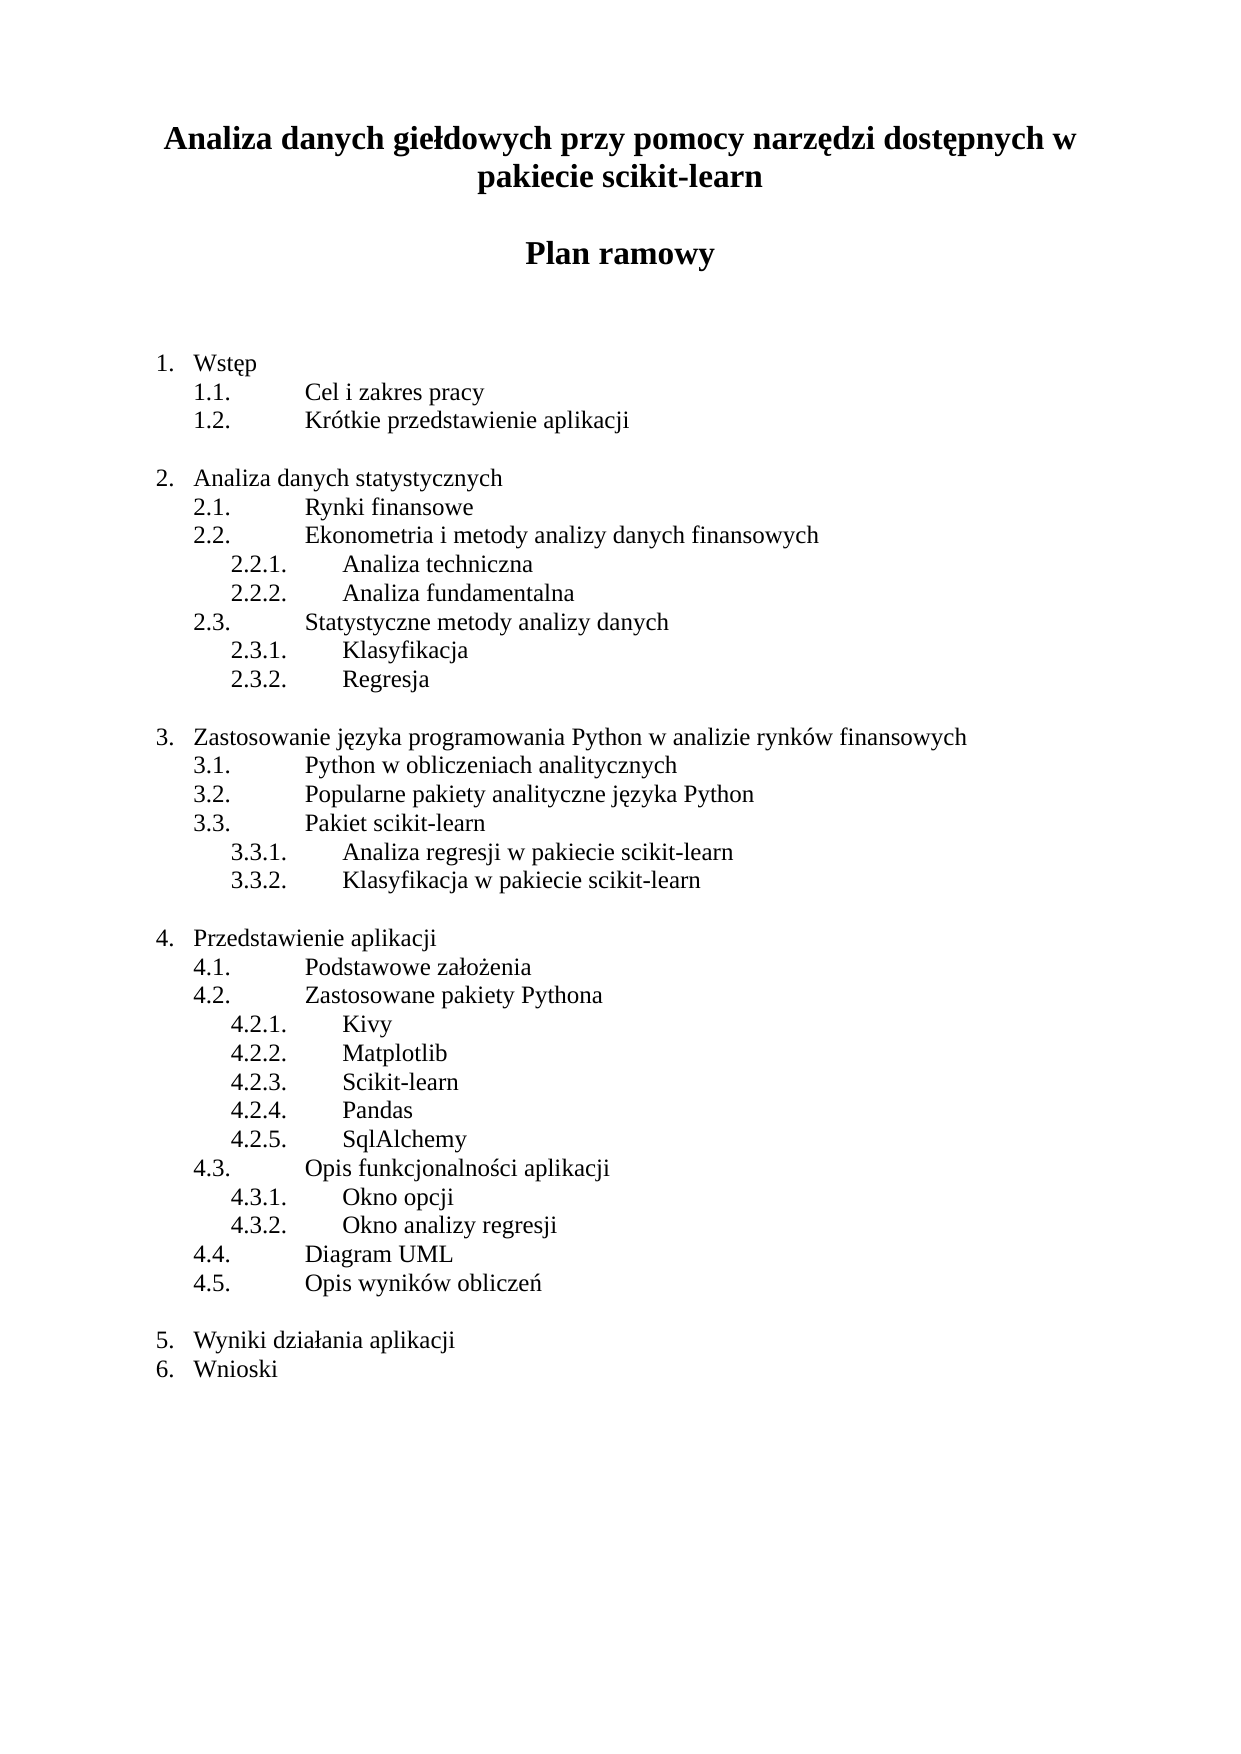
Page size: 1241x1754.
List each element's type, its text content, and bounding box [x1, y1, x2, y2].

list Analiza danych statystycznych [156, 463, 1122, 492]
list Regresja [231, 664, 1122, 693]
list Przedstawienie aplikacji [156, 923, 1122, 952]
list Analiza regresji w pakiecie scikit-learn [231, 837, 1122, 866]
list Python w obliczeniach analitycznych [193, 751, 1122, 779]
list Zastosowane pakiety Pythona [193, 981, 1122, 1009]
list Diagram UML [193, 1239, 1122, 1268]
list Opis wyników obliczeń [193, 1268, 1122, 1297]
list Klasyfikacja [231, 636, 1122, 664]
list Wyniki działania aplikacji [156, 1326, 1122, 1354]
list Wstęp [156, 348, 1122, 377]
list Analiza techniczna [231, 549, 1122, 578]
list Podstawowe założenia [193, 952, 1122, 981]
text Plan ramowy [118, 233, 1122, 271]
list Pandas [231, 1096, 1122, 1124]
text Analiza danych giełdowych przy pomocy narzędzi dostępnych w pakiecie scikit-learn [118, 118, 1122, 195]
list Pakiet scikit-learn [193, 808, 1122, 837]
list Matplotlib [231, 1038, 1122, 1067]
list Wnioski [156, 1354, 1122, 1383]
list Zastosowanie języka programowania Python w analizie rynków finansowych [156, 722, 1122, 751]
list SqlAlchemy [231, 1124, 1122, 1153]
list Krótkie przedstawienie aplikacji [193, 406, 1122, 434]
list Analiza fundamentalna [231, 578, 1122, 607]
list Cel i zakres pracy [193, 377, 1122, 406]
list Ekonometria i metody analizy danych finansowych [193, 521, 1122, 549]
list Okno opcji [231, 1182, 1122, 1211]
list Scikit-learn [231, 1067, 1122, 1096]
list Statystyczne metody analizy danych [193, 607, 1122, 636]
list Rynki finansowe [193, 492, 1122, 521]
list Popularne pakiety analityczne języka Python [193, 779, 1122, 808]
list Opis funkcjonalności aplikacji [193, 1153, 1122, 1182]
list Kivy [231, 1009, 1122, 1038]
list Klasyfikacja w pakiecie scikit-learn [231, 866, 1122, 894]
list Okno analizy regresji [231, 1211, 1122, 1239]
